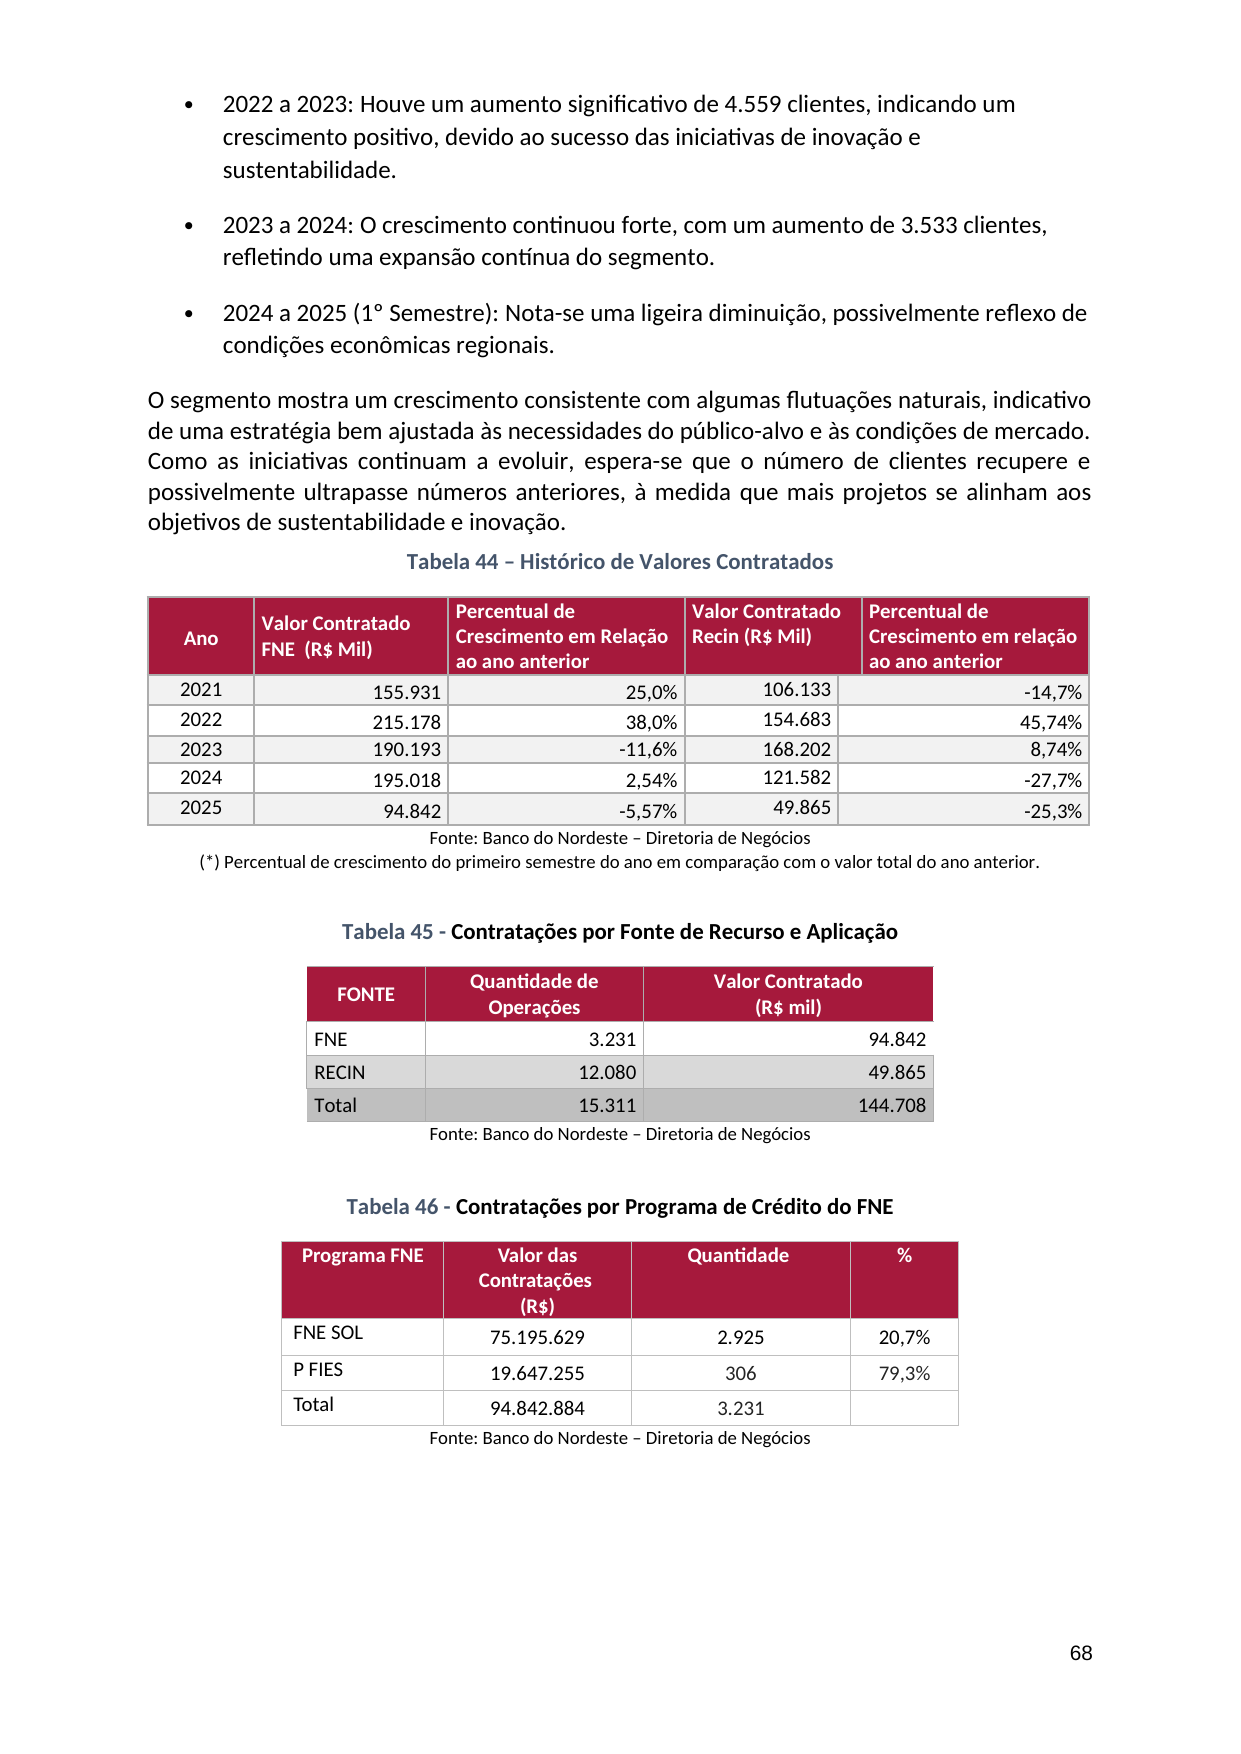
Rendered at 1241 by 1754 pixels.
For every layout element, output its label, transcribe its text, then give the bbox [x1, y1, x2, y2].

table_cell FNE [307, 1022, 425, 1054]
table_header Ano [149, 598, 253, 674]
table_cell 155.931 [255, 676, 447, 704]
table_cell 19.647.255 [444, 1356, 631, 1390]
table_header Valor Contratado Recin (R$ Mil) [686, 598, 861, 674]
text Fonte: Banco do Nordeste – Diretoria de Negócios (*) Percentual de crescimento do primeiro semestre do ano em comparação com o valor total do ano anterior. [148, 826, 1092, 873]
table_cell FNE SOL [282, 1319, 443, 1355]
table_cell -5,57% [449, 794, 684, 824]
table_header Percentual de Crescimento em Relação ao ano anterior [449, 598, 684, 674]
table_cell Total [282, 1391, 443, 1425]
table_cell 20,7% [851, 1319, 958, 1355]
table_header Valor Contratado FNE (R$ Mil) [255, 598, 447, 674]
table_cell -25,3% [839, 794, 1088, 824]
table_cell 168.202 [686, 737, 837, 762]
table_header Percentual de Crescimento em relação ao ano anterior [863, 598, 1088, 674]
text Tabela 44 – Histórico de Valores Contratados [148, 547, 1092, 575]
table_cell 38,0% [449, 706, 684, 734]
table_cell RECIN [307, 1056, 425, 1088]
table_cell 94.842 [644, 1022, 933, 1054]
table_cell 154.683 [686, 706, 837, 734]
table_cell 45,74% [839, 706, 1088, 734]
text Fonte: Banco do Nordeste – Diretoria de Negócios [148, 1426, 1092, 1449]
table_cell 94.842 [255, 794, 447, 824]
table_cell -27,7% [839, 764, 1088, 792]
table_cell 2.925 [632, 1319, 850, 1355]
table_cell 75.195.629 [444, 1319, 631, 1355]
table_cell 49.865 [686, 794, 837, 824]
table_header Quantidade [632, 1242, 850, 1318]
list 2023 a 2024: O crescimento continuou forte, com um aumento de 3.533 clientes, refletindo uma expansão contínua do segmento. [185, 209, 1092, 272]
table_cell 190.193 [255, 737, 447, 762]
table_cell 25,0% [449, 676, 684, 704]
table_cell 121.582 [686, 764, 837, 792]
table_cell 2023 [149, 737, 253, 762]
table_cell 215.178 [255, 706, 447, 734]
list 2024 a 2025 (1º Semestre): Nota-se uma ligeira diminuição, possivelmente reflexo de condições econômicas regionais. [185, 297, 1092, 360]
table_cell 12.080 [426, 1056, 643, 1088]
table_cell 15.311 [426, 1089, 643, 1121]
table_cell Total [307, 1089, 425, 1121]
table_header FONTE [307, 967, 425, 1021]
text Tabela 46 - Contratações por Programa de Crédito do FNE [148, 1192, 1092, 1220]
table_cell 144.708 [644, 1089, 933, 1121]
table_header Programa FNE [282, 1242, 443, 1318]
table_cell P FIES [282, 1356, 443, 1390]
text O segmento mostra um crescimento consistente com algumas flutuações naturais, indicativo de uma estratégia bem ajustada às necessidades do público-alvo e às condições de mercado. Como as iniciativas continuam a evoluir, espera-se que o número de clientes recupere e possivelmente ultrapasse números anteriores, à medida que mais projetos se alinham aos objetivos de sustentabilidade e inovação. [148, 384, 1092, 537]
table_cell 94.842.884 [444, 1391, 631, 1425]
table_cell 3.231 [426, 1022, 643, 1054]
table_cell -11,6% [449, 737, 684, 762]
table_header Valor Contratado (R$ mil) [644, 967, 933, 1021]
text Tabela 45 - Contratações por Fonte de Recurso e Aplicação [148, 917, 1092, 945]
table_cell 3.231 [632, 1391, 850, 1425]
table_cell 195.018 [255, 764, 447, 792]
table_header % [851, 1242, 958, 1318]
table_cell 2,54% [449, 764, 684, 792]
table_cell -14,7% [839, 676, 1088, 704]
table_header Quantidade de Operações [426, 967, 643, 1021]
table_cell 8,74% [839, 737, 1088, 762]
list 2022 a 2023: Houve um aumento significativo de 4.559 clientes, indicando um crescimento positivo, devido ao sucesso das iniciativas de inovação e sustentabilidade. [185, 89, 1092, 184]
table_cell 2025 [149, 794, 253, 824]
table_cell [851, 1391, 958, 1425]
table_cell 306 [632, 1356, 850, 1390]
table_cell 2021 [149, 676, 253, 704]
table_cell 2024 [149, 764, 253, 792]
table_cell 106.133 [686, 676, 837, 704]
table_header Valor das Contratações (R$) [444, 1242, 631, 1318]
text Fonte: Banco do Nordeste – Diretoria de Negócios [148, 1122, 1092, 1145]
table_cell 49.865 [644, 1056, 933, 1088]
table_cell 2022 [149, 706, 253, 734]
table_cell 79,3% [851, 1356, 958, 1390]
